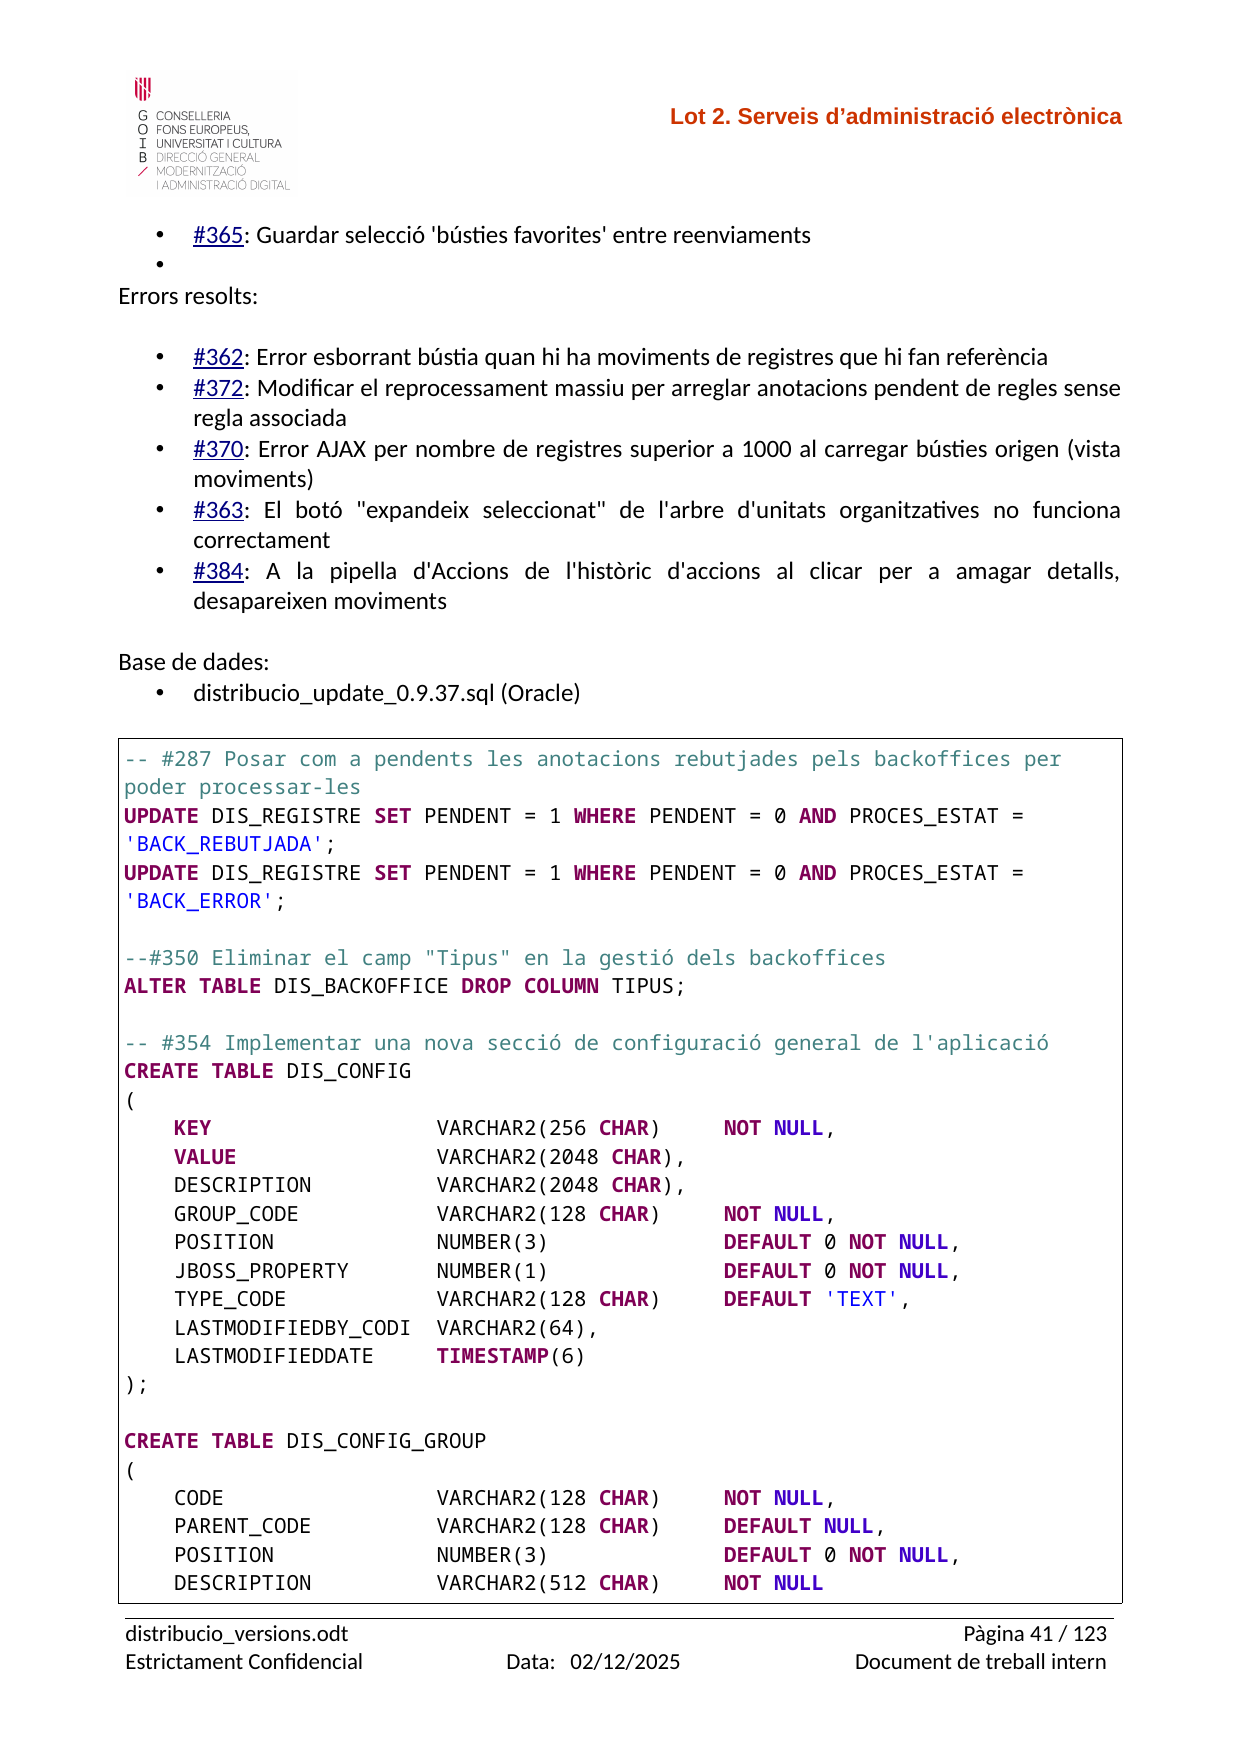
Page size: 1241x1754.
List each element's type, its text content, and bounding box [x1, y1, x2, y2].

list #384: A la pipella d'Accions de l'històric d'accions al clicar per a amagar detalls, desapareixen moviments [156, 555, 1122, 616]
list #372: Modificar el reprocessament massiu per arreglar anotacions pendent de regles sense regla associada [156, 372, 1122, 433]
text Errors resolts: [118, 280, 1122, 311]
list distribucio_update_0.9.37.sql (Oracle) [156, 677, 1122, 707]
list #363: El botó "expandeix seleccionat" de l'arbre d'unitats organitzatives no funciona correctament [156, 494, 1122, 555]
list #370: Error AJAX per nombre de registres superior a 1000 al carregar bústies origen (vista moviments) [156, 433, 1122, 494]
list #362: Error esborrant bústia quan hi ha moviments de registres que hi fan referència [156, 341, 1122, 372]
table_header -- #287 Posar com a pendents les anotacions rebutjades pels backoffices per poder processar-les UPDATE DIS_REGISTRE SET PENDENT = 1 WHERE PENDENT = 0 AND PROCES_ESTAT = 'BACK_REBUTJADA'; UPDATE DIS_REGISTRE SET PENDENT = 1 WHERE PENDENT = 0 AND PROCES_ESTAT = 'BACK_ERROR'; --#350 Eliminar el camp "Tipus" en la gestió dels backoffices ALTER TABLE DIS_BACKOFFICE DROP COLUMN TIPUS; -- #354 Implementar una nova secció de configuració general de l'aplicació CREATE TABLE DIS_CONFIG ( KEY VARCHAR2(256 CHAR) NOT NULL, VALUE VARCHAR2(2048 CHAR), DESCRIPTION VARCHAR2(2048 CHAR), GROUP_CODE VARCHAR2(128 CHAR) NOT NULL, POSITION NUMBER(3) DEFAULT 0 NOT NULL, JBOSS_PROPERTY NUMBER(1) DEFAULT 0 NOT NULL, TYPE_CODE VARCHAR2(128 CHAR) DEFAULT 'TEXT', LASTMODIFIEDBY_CODI VARCHAR2(64), LASTMODIFIEDDATE TIMESTAMP(6) ); CREATE TABLE DIS_CONFIG_GROUP ( CODE VARCHAR2(128 CHAR) NOT NULL, PARENT_CODE VARCHAR2(128 CHAR) DEFAULT NULL, POSITION NUMBER(3) DEFAULT 0 NOT NULL, DESCRIPTION VARCHAR2(512 CHAR) NOT NULL [119, 739, 1122, 1603]
text Base de dades: [118, 646, 1122, 677]
list #365: Guardar selecció 'bústies favorites' entre reenviaments [156, 219, 1122, 250]
picture [126, 70, 299, 197]
